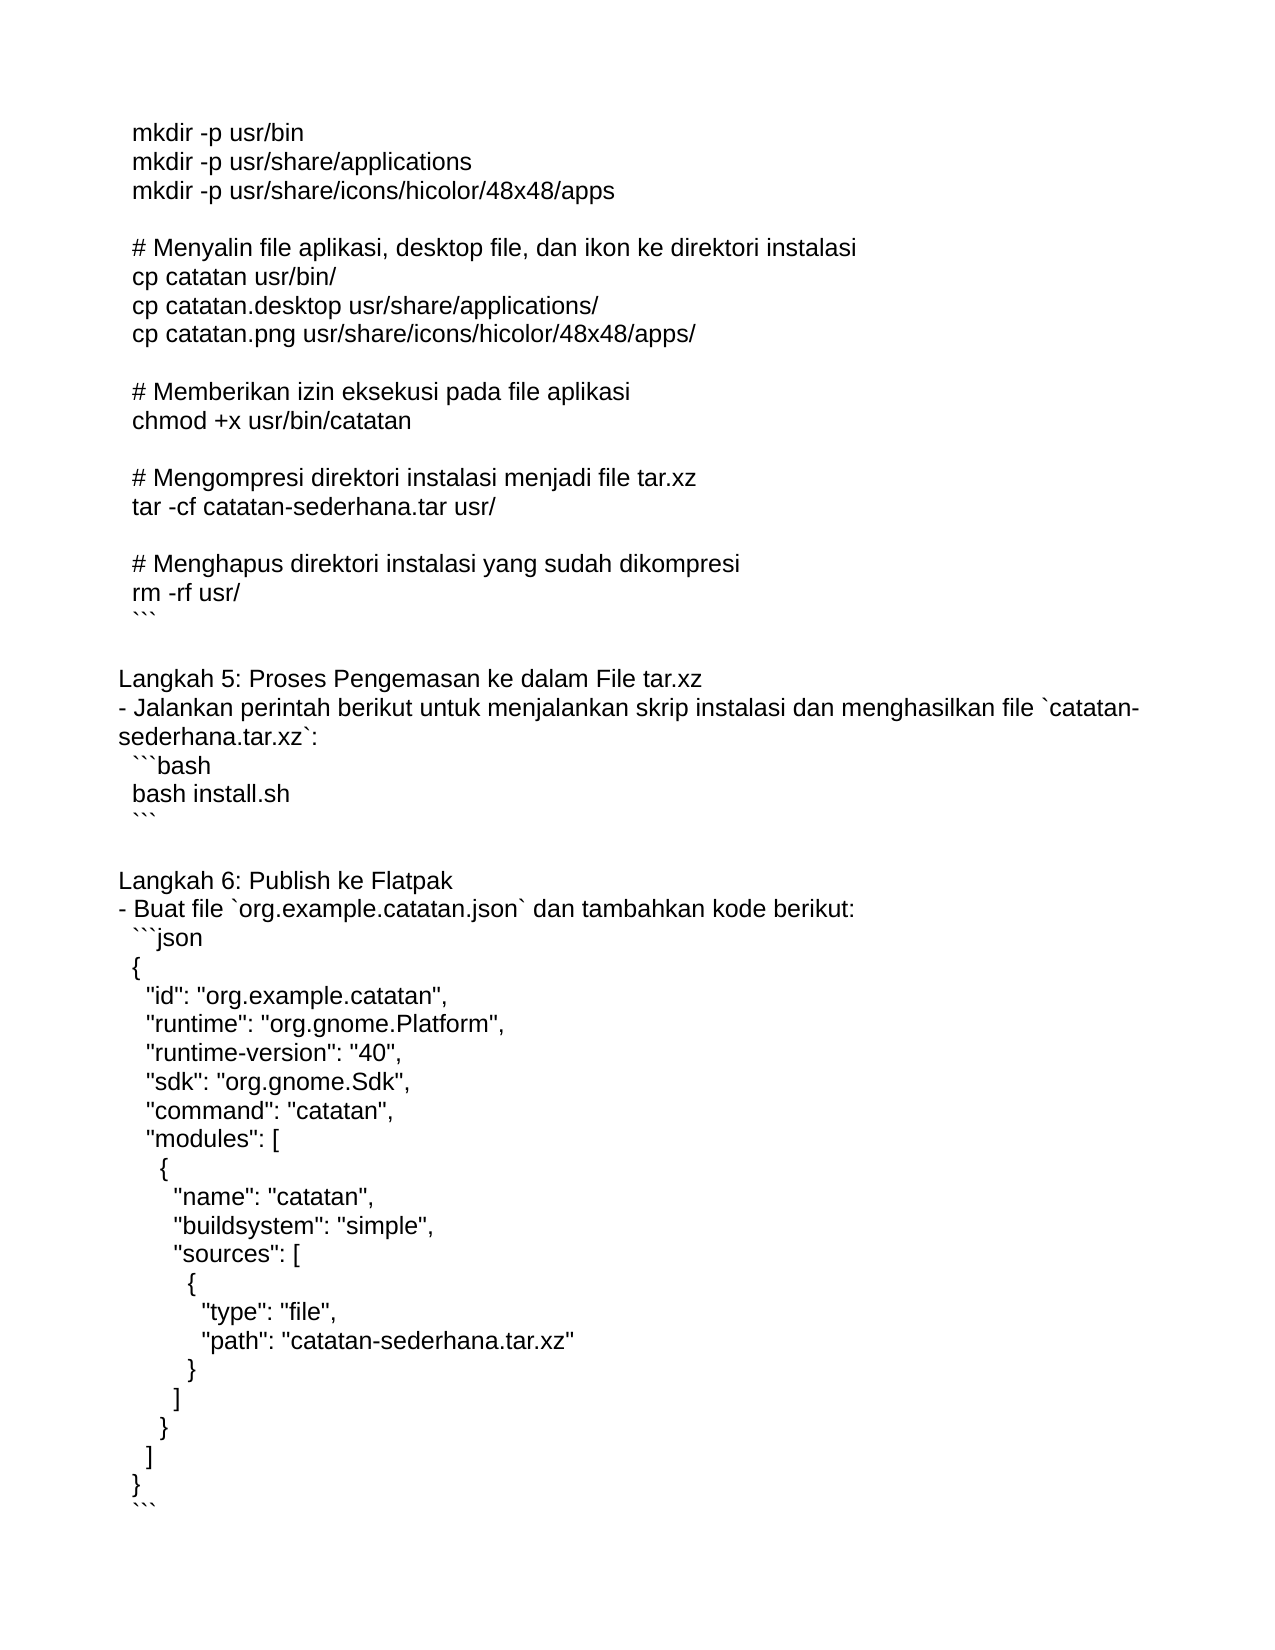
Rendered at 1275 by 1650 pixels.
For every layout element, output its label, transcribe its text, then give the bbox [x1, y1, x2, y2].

text ``` [118, 808, 1157, 837]
text mkdir -p usr/share/icons/hicolor/48x48/apps [118, 176, 1157, 204]
text "runtime-version": "40", [118, 1038, 1157, 1067]
text "name": "catatan", [118, 1182, 1157, 1211]
text Langkah 6: Publish ke Flatpak [118, 866, 1157, 894]
text "type": "file", [118, 1297, 1157, 1326]
text cp catatan usr/bin/ [118, 262, 1157, 291]
text "path": "catatan-sederhana.tar.xz" [118, 1326, 1157, 1354]
text Langkah 5: Proses Pengemasan ke dalam File tar.xz [118, 664, 1157, 693]
text rm -rf usr/ [118, 578, 1157, 607]
text ```json [118, 923, 1157, 952]
text { [118, 1268, 1157, 1297]
text ```bash [118, 751, 1157, 779]
text - Buat file `org.example.catatan.json` dan tambahkan kode berikut: [118, 894, 1157, 923]
text ``` [118, 607, 1157, 636]
text } [118, 1469, 1157, 1498]
text "runtime": "org.gnome.Platform", [118, 1009, 1157, 1038]
text mkdir -p usr/share/applications [118, 147, 1157, 176]
text # Mengompresi direktori instalasi menjadi file tar.xz [118, 463, 1157, 492]
text # Menyalin file aplikasi, desktop file, dan ikon ke direktori instalasi [118, 233, 1157, 262]
text - Jalankan perintah berikut untuk menjalankan skrip instalasi dan menghasilkan file `catatan-sederhana.tar.xz`: [118, 693, 1157, 751]
text "command": "catatan", [118, 1096, 1157, 1124]
text mkdir -p usr/bin [118, 118, 1157, 147]
text } [118, 1412, 1157, 1441]
text # Memberikan izin eksekusi pada file aplikasi [118, 377, 1157, 406]
text { [118, 952, 1157, 981]
text "modules": [ [118, 1124, 1157, 1153]
text cp catatan.desktop usr/share/applications/ [118, 291, 1157, 319]
text tar -cf catatan-sederhana.tar usr/ [118, 492, 1157, 521]
text cp catatan.png usr/share/icons/hicolor/48x48/apps/ [118, 319, 1157, 348]
text "sources": [ [118, 1239, 1157, 1268]
text "id": "org.example.catatan", [118, 981, 1157, 1009]
text ] [118, 1441, 1157, 1469]
text ] [118, 1383, 1157, 1412]
text } [118, 1354, 1157, 1383]
text "buildsystem": "simple", [118, 1211, 1157, 1239]
text ``` [118, 1498, 1157, 1527]
text # Menghapus direktori instalasi yang sudah dikompresi [118, 549, 1157, 578]
text bash install.sh [118, 779, 1157, 808]
text { [118, 1153, 1157, 1182]
text "sdk": "org.gnome.Sdk", [118, 1067, 1157, 1096]
text chmod +x usr/bin/catatan [118, 406, 1157, 434]
